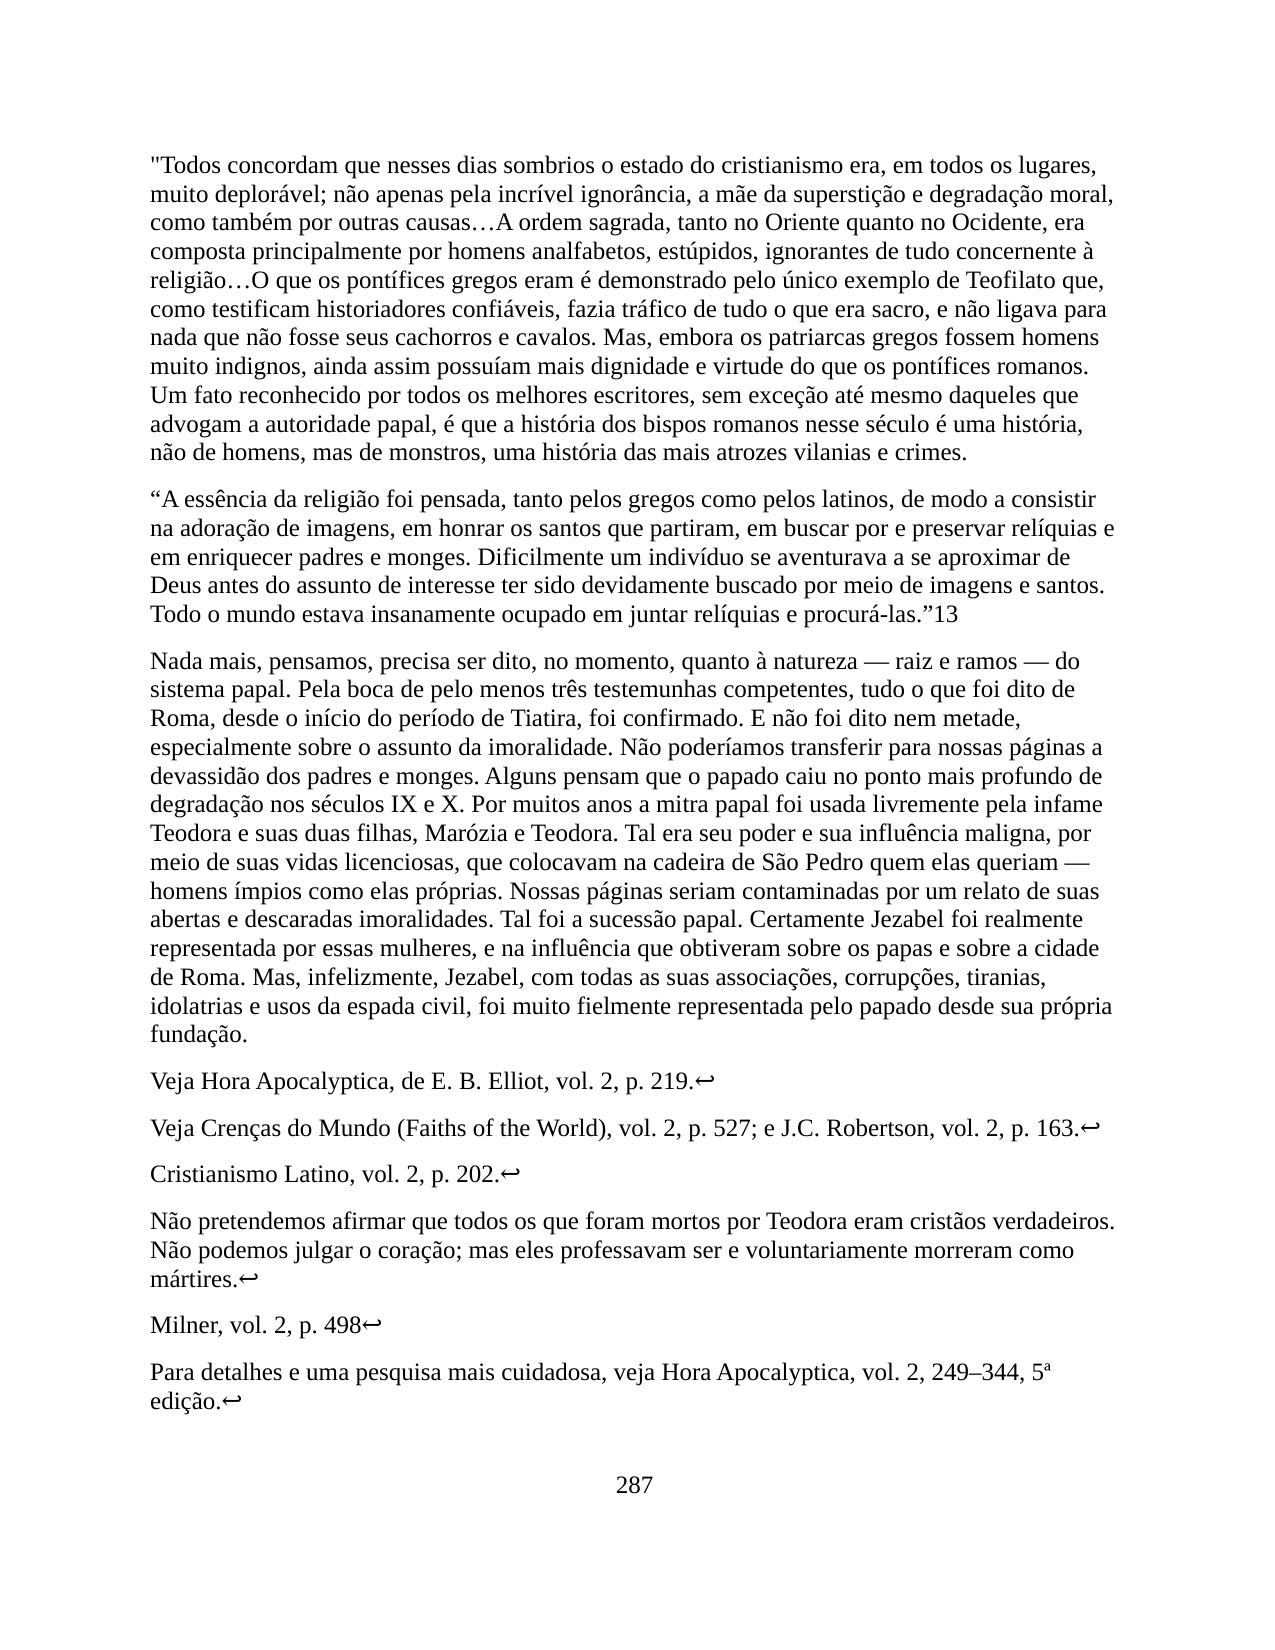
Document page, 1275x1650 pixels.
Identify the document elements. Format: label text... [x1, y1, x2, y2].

text Veja Hora Apocalyptica, de E. B. Elliot, vol. 2, p. 219.↩ [150, 1066, 1125, 1095]
text Milner, vol. 2, p. 498↩ [150, 1310, 1125, 1339]
text Para detalhes e uma pesquisa mais cuidadosa, veja Hora Apocalyptica, vol. 2, 249–344, 5ª edição.↩ [150, 1357, 1125, 1414]
text Veja Crenças do Mundo (Faiths of the World), vol. 2, p. 527; e J.C. Robertson, vol. 2, p. 163.↩ [150, 1113, 1125, 1142]
text “A essência da religião foi pensada, tanto pelos gregos como pelos latinos, de modo a consistir na adoração de imagens, em honrar os santos que partiram, em buscar por e preservar relíquias e em enriquecer padres e monges. Dificilmente um indivíduo se aventurava a se aproximar de Deus antes do assunto de interesse ter sido devidamente buscado por meio de imagens e santos. Todo o mundo estava insanamente ocupado em juntar relíquias e procurá-las.”13 [150, 484, 1125, 628]
text "Todos concordam que nesses dias sombrios o estado do cristianismo era, em todos os lugares, muito deplorável; não apenas pela incrível ignorância, a mãe da superstição e degradação moral, como também por outras causas…A ordem sagrada, tanto no Oriente quanto no Ocidente, era composta principalmente por homens analfabetos, estúpidos, ignorantes de tudo concernente à religião…O que os pontífices gregos eram é demonstrado pelo único exemplo de Teofilato que, como testificam historiadores confiáveis, fazia tráfico de tudo o que era sacro, e não ligava para nada que não fosse seus cachorros e cavalos. Mas, embora os patriarcas gregos fossem homens muito indignos, ainda assim possuíam mais dignidade e virtude do que os pontífices romanos. Um fato reconhecido por todos os melhores escritores, sem exceção até mesmo daqueles que advogam a autoridade papal, é que a história dos bispos romanos nesse século é uma história, não de homens, mas de monstros, uma história das mais atrozes vilanias e crimes. [150, 150, 1125, 466]
text Nada mais, pensamos, precisa ser dito, no momento, quanto à natureza — raiz e ramos — do sistema papal. Pela boca de pelo menos três testemunhas competentes, tudo o que foi dito de Roma, desde o início do período de Tiatira, foi confirmado. E não foi dito nem metade, especialmente sobre o assunto da imoralidade. Não poderíamos transferir para nossas páginas a devassidão dos padres e monges. Alguns pensam que o papado caiu no ponto mais profundo de degradação nos séculos IX e X. Por muitos anos a mitra papal foi usada livremente pela infame Teodora e suas duas filhas, Marózia e Teodora. Tal era seu poder e sua influência maligna, por meio de suas vidas licenciosas, que colocavam na cadeira de São Pedro quem elas queriam — homens ímpios como elas próprias. Nossas páginas seriam contaminadas por um relato de suas abertas e descaradas imoralidades. Tal foi a sucessão papal. Certamente Jezabel foi realmente representada por essas mulheres, e na influência que obtiveram sobre os papas e sobre a cidade de Roma. Mas, infelizmente, Jezabel, com todas as suas associações, corrupções, tiranias, idolatrias e usos da espada civil, foi muito fielmente representada pelo papado desde sua própria fundação. [150, 646, 1125, 1048]
text Não pretendemos afirmar que todos os que foram mortos por Teodora eram cristãos verdadeiros. Não podemos julgar o coração; mas eles professavam ser e voluntariamente morreram como mártires.↩ [150, 1206, 1125, 1292]
text Cristianismo Latino, vol. 2, p. 202.↩ [150, 1159, 1125, 1188]
